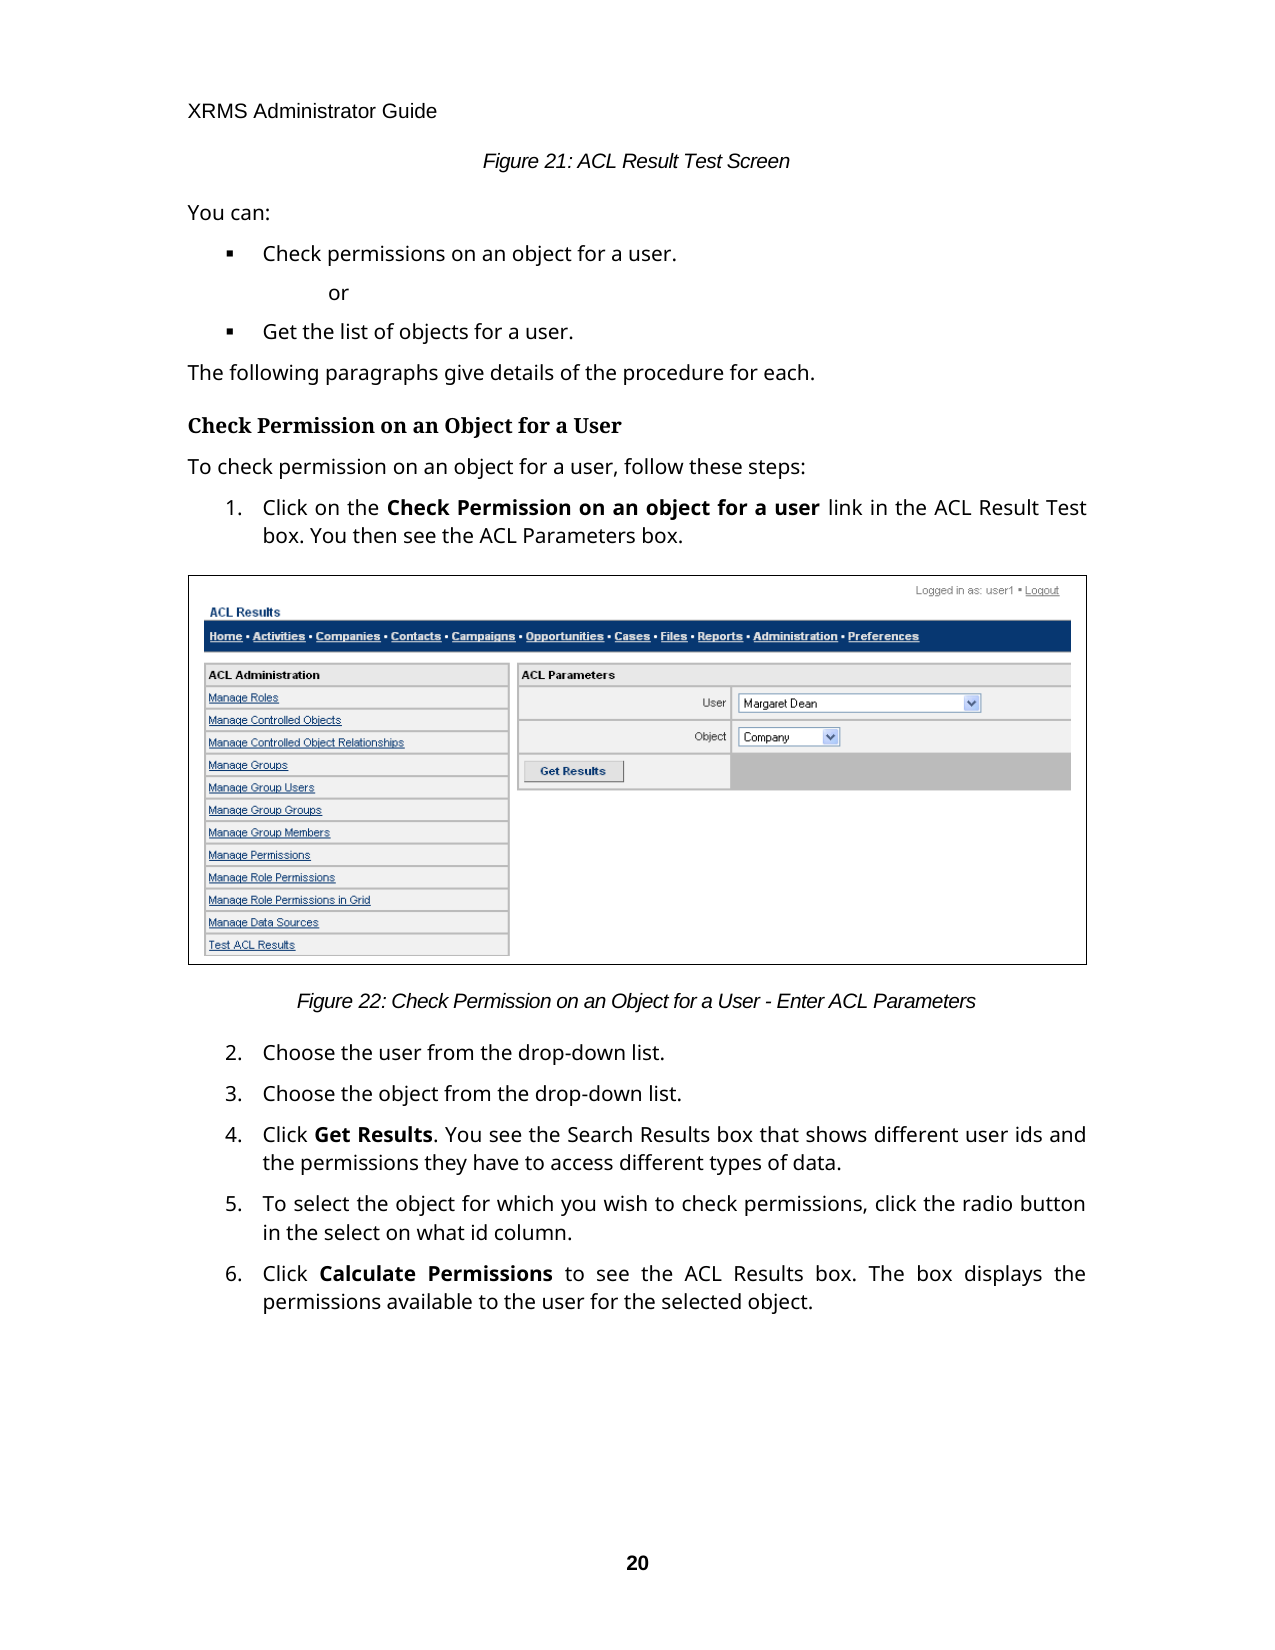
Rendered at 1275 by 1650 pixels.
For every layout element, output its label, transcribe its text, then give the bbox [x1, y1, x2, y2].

list Check permissions on an object for a user. [225, 239, 1087, 268]
text Figure 21: ACL Result Test Screen [187, 150, 1087, 173]
list Click on the Check Permission on an object for a user link in the ACL Result Test box. You then see the ACL Parameters box. [225, 493, 1087, 550]
text To check permission on an object for a user, follow these steps: [187, 452, 1087, 481]
list or [225, 278, 1087, 306]
list To select the object for which you wish to check permissions, click the radio button in the select on what id column. [225, 1189, 1087, 1246]
text You can: [187, 198, 1087, 227]
list Get the list of objects for a user. [225, 317, 1087, 345]
text Figure 22: Check Permission on an Object for a User - Enter ACL Parameters [187, 990, 1087, 1013]
list Click Calculate Permissions to see the ACL Results box. The box displays the permissions available to the user for the selected object. [225, 1259, 1087, 1316]
picture [204, 584, 1071, 956]
text Check Permission on an Object for a User [187, 411, 1087, 440]
text The following paragraphs give details of the procedure for each. [187, 358, 1087, 386]
list Choose the object from the drop-down list. [225, 1079, 1087, 1108]
list Click Get Results. You see the Search Results box that shows different user ids and the permissions they have to access different types of data. [225, 1120, 1087, 1177]
list Choose the user from the drop-down list. [225, 1038, 1087, 1067]
